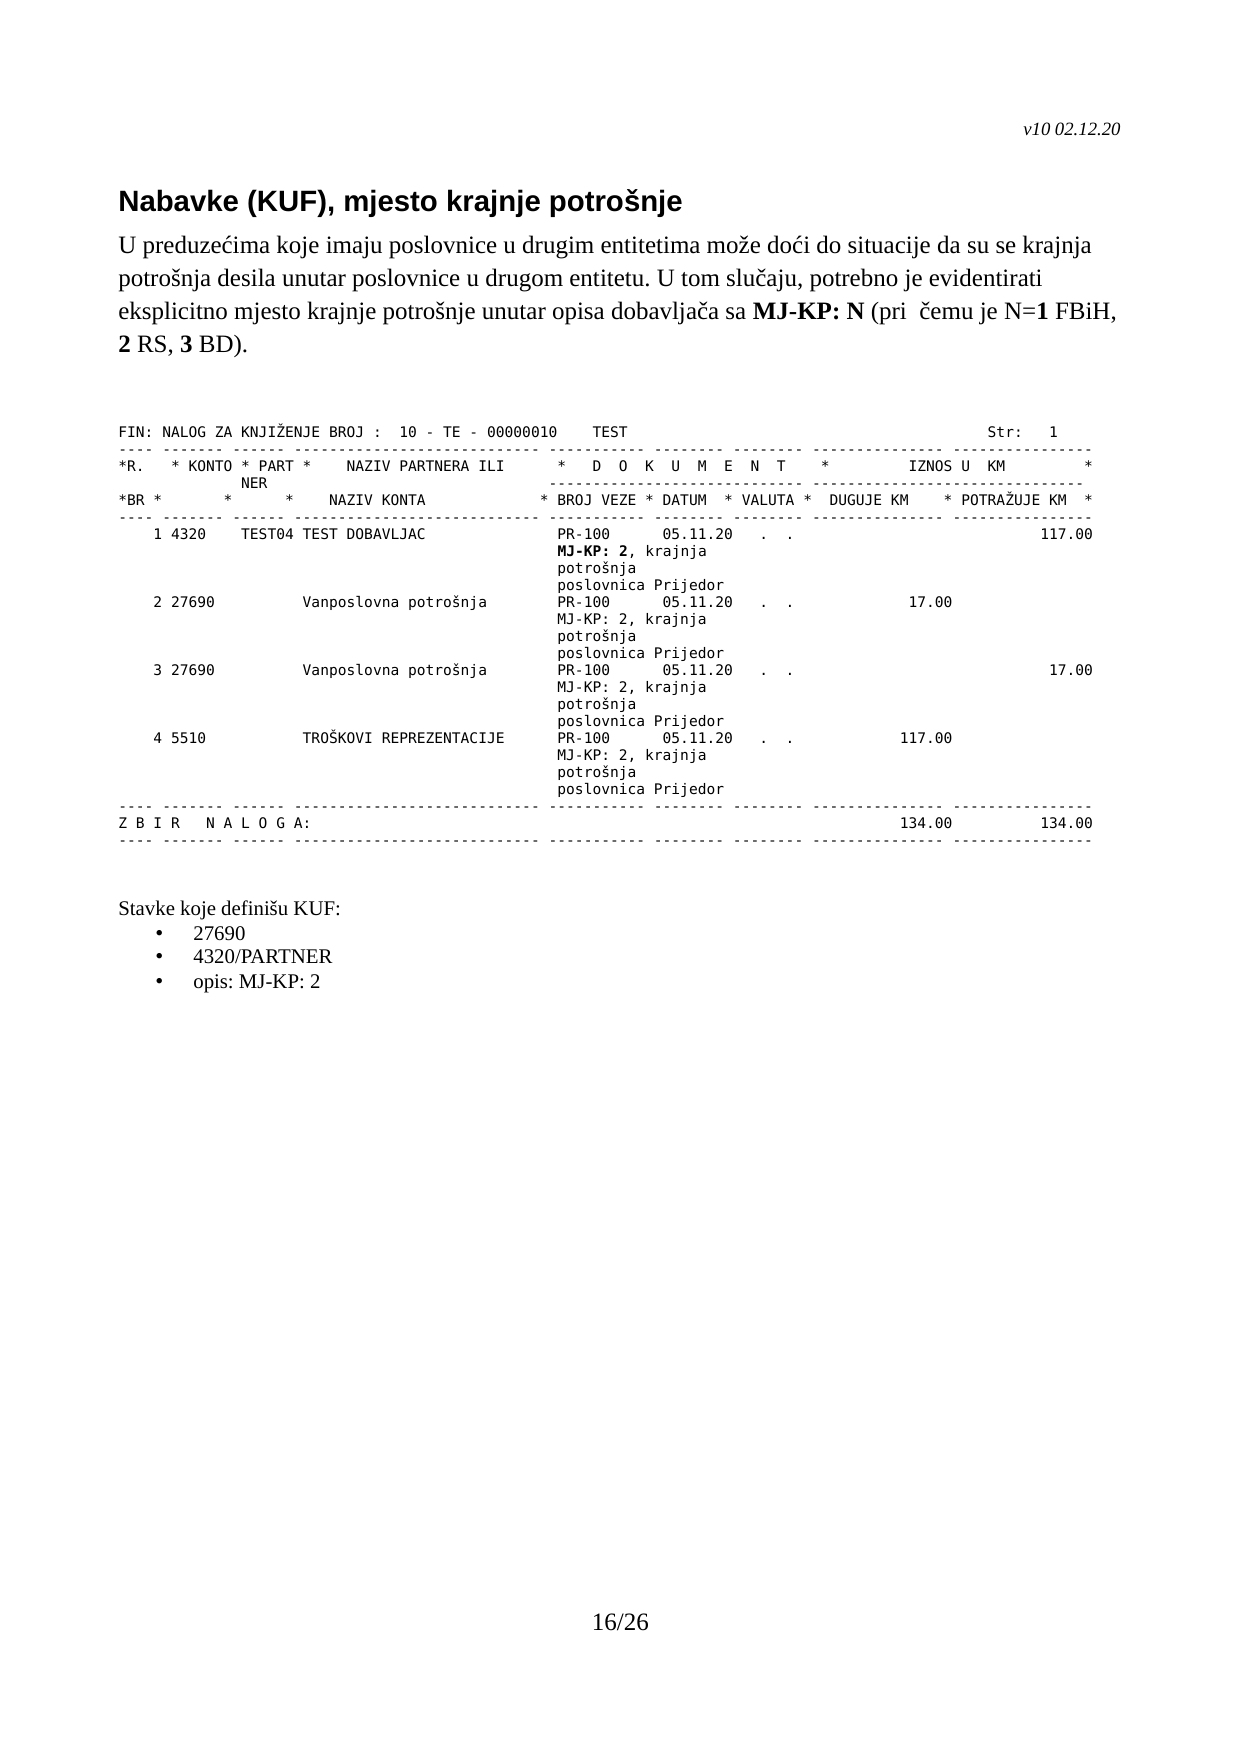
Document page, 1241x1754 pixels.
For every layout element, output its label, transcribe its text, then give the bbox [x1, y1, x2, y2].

list 27690 [156, 920, 1122, 944]
text NER ----------------------------- ------------------------------- [118, 475, 1122, 492]
text poslovnica Prijedor [118, 713, 1122, 730]
text U preduzećima koje imaju poslovnice u drugim entitetima može doći do situacije da su se krajnja potrošnja desila unutar poslovnice u drugom entitetu. U tom slučaju, potrebno je evidentirati eksplicitno mjesto krajnje potrošnje unutar opisa dobavljača sa MJ-KP: N (pri čemu je N=1 FBiH, 2 RS, 3 BD). [118, 230, 1122, 358]
text *BR * * * NAZIV KONTA * BROJ VEZE * DATUM * VALUTA * DUGUJE KM * POTRAŽUJE KM * [118, 492, 1122, 509]
text ---- ------- ------ ---------------------------- ----------- -------- -------- --------------- ---------------- [118, 798, 1122, 815]
text *R. * KONTO * PART * NAZIV PARTNERA ILI * D O K U M E N T * IZNOS U KM * [118, 458, 1122, 475]
text poslovnica Prijedor [118, 645, 1122, 662]
subtitle Nabavke (KUF), mjesto krajnje potrošnje [118, 184, 1122, 217]
text ---- ------- ------ ---------------------------- ----------- -------- -------- --------------- ---------------- [118, 441, 1122, 458]
list opis: MJ-KP: 2 [156, 968, 1122, 993]
text ---- ------- ------ ---------------------------- ----------- -------- -------- --------------- ---------------- [118, 832, 1122, 849]
text poslovnica Prijedor [118, 781, 1122, 798]
text FIN: NALOG ZA KNJIŽENJE BROJ : 10 - TE - 00000010 TEST Str: 1 [118, 424, 1122, 441]
text 2 27690 Vanposlovna potrošnja PR-100 05.11.20 . . 17.00 [118, 594, 1122, 611]
text 4 5510 TROŠKOVI REPREZENTACIJE PR-100 05.11.20 . . 117.00 [118, 730, 1122, 747]
text ---- ------- ------ ---------------------------- ----------- -------- -------- --------------- ---------------- [118, 509, 1122, 526]
text Z B I R N A L O G A: 134.00 134.00 [118, 815, 1122, 832]
text potrošnja [118, 628, 1122, 645]
text MJ-KP: 2, krajnja [118, 747, 1122, 764]
text Stavke koje definišu KUF: [118, 896, 1122, 920]
text MJ-KP: 2, krajnja [118, 543, 1122, 560]
text potrošnja [118, 764, 1122, 781]
text MJ-KP: 2, krajnja [118, 611, 1122, 628]
text poslovnica Prijedor [118, 577, 1122, 594]
text potrošnja [118, 696, 1122, 713]
list 4320/PARTNER [156, 944, 1122, 968]
text 1 4320 TEST04 TEST DOBAVLJAC PR-100 05.11.20 . . 117.00 [118, 526, 1122, 543]
text potrošnja [118, 560, 1122, 577]
text 3 27690 Vanposlovna potrošnja PR-100 05.11.20 . . 17.00 [118, 662, 1122, 679]
text MJ-KP: 2, krajnja [118, 679, 1122, 696]
